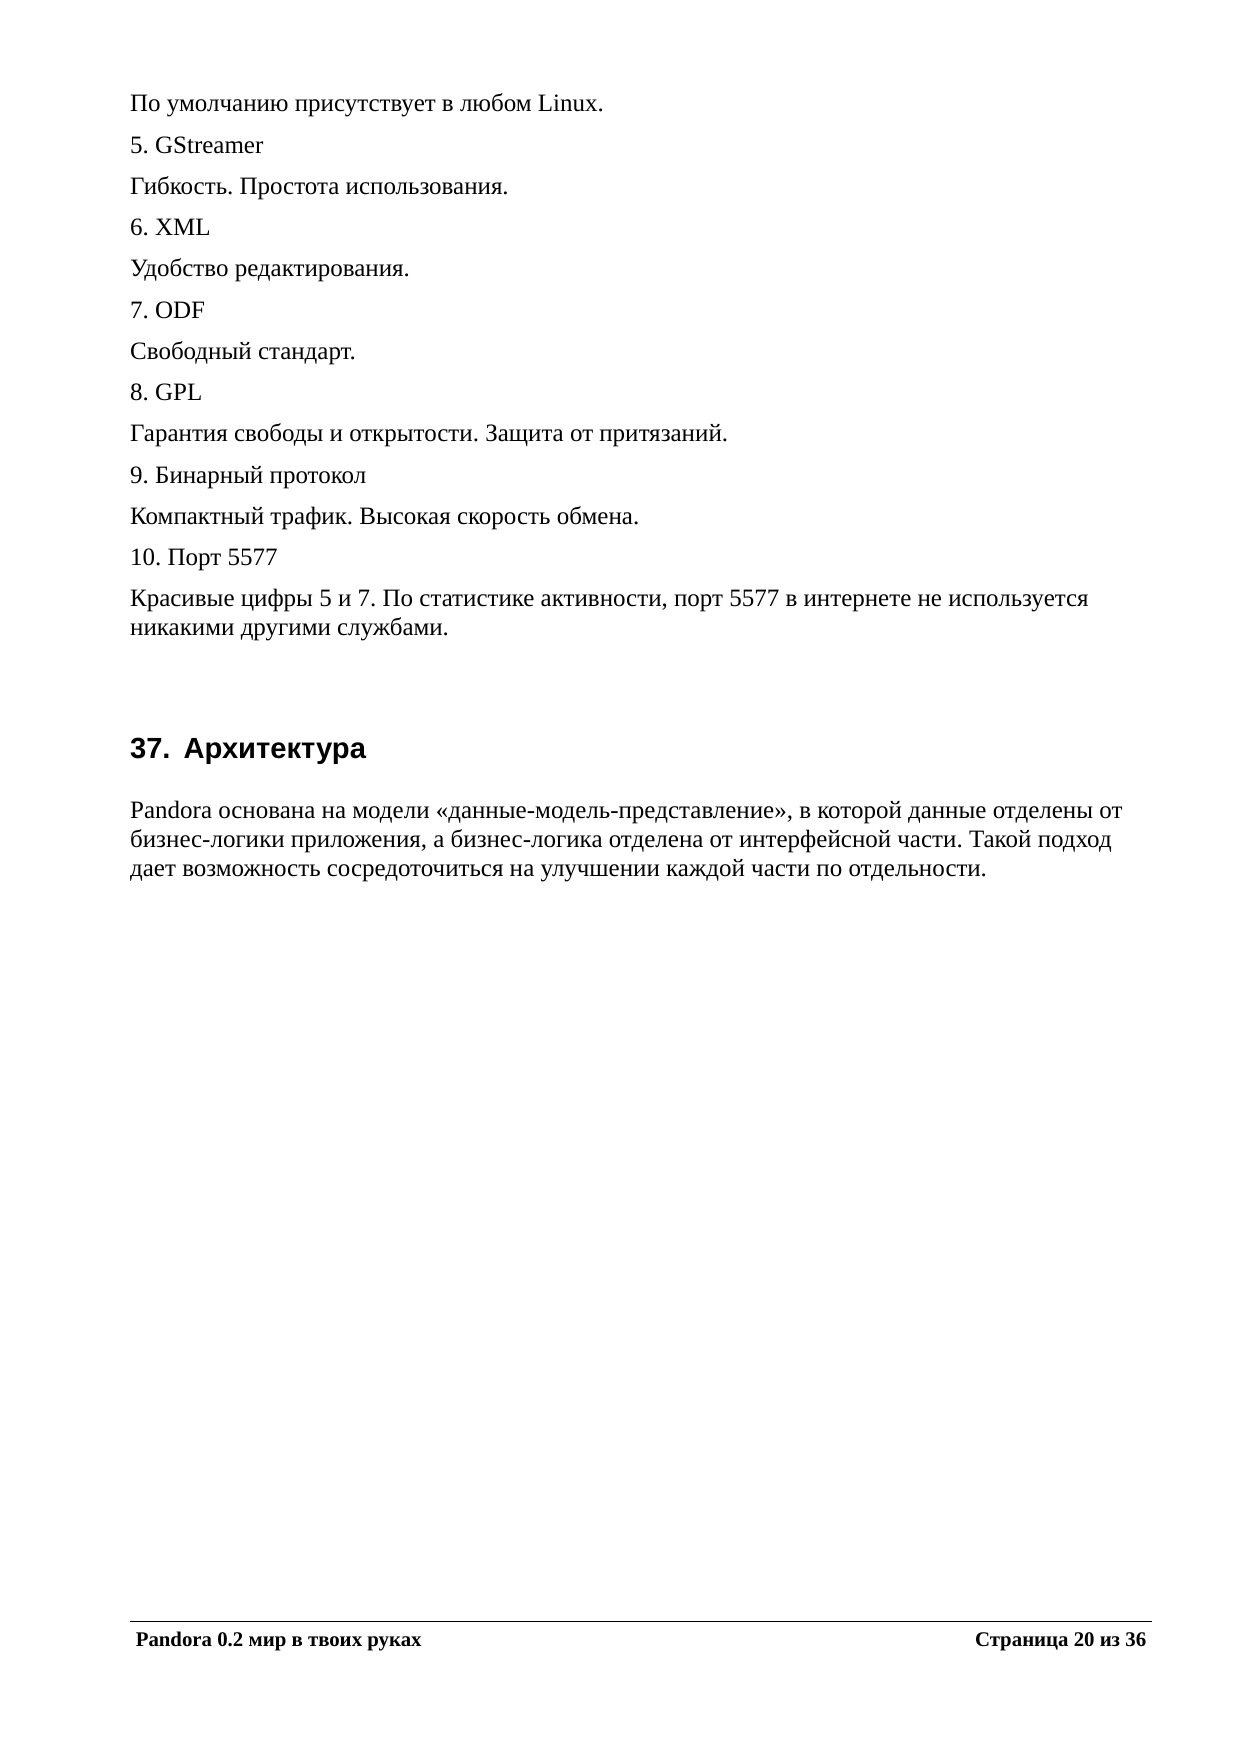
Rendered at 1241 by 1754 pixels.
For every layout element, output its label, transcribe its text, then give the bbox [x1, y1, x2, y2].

text Pandora основана на модели «данные-модель-представление», в которой данные отделены от бизнес-логики приложения, а бизнес-логика отделена от интерфейсной части. Такой подход дает возможность сосредоточиться на улучшении каждой части по отдельности. [130, 795, 1152, 881]
text 8. GPL [130, 377, 1152, 406]
text Компактный трафик. Высокая скорость обмена. [130, 501, 1152, 530]
subtitle Архитектура [130, 731, 1152, 765]
text 9. Бинарный протокол [130, 460, 1152, 488]
text 6. XML [130, 212, 1152, 241]
text 10. Порт 5577 [130, 542, 1152, 571]
text Гибкость. Простота использования. [130, 171, 1152, 200]
text Гарантия свободы и открытости. Защита от притязаний. [130, 418, 1152, 447]
text 5. GStreamer [130, 130, 1152, 158]
text Удобство редактирования. [130, 253, 1152, 282]
text По умолчанию присутствует в любом Linux. [130, 88, 1152, 117]
text 7. ODF [130, 295, 1152, 323]
text Свободный стандарт. [130, 336, 1152, 365]
text Красивые цифры 5 и 7. По статистике активности, порт 5577 в интернете не используется никакими другими службами. [130, 583, 1152, 641]
